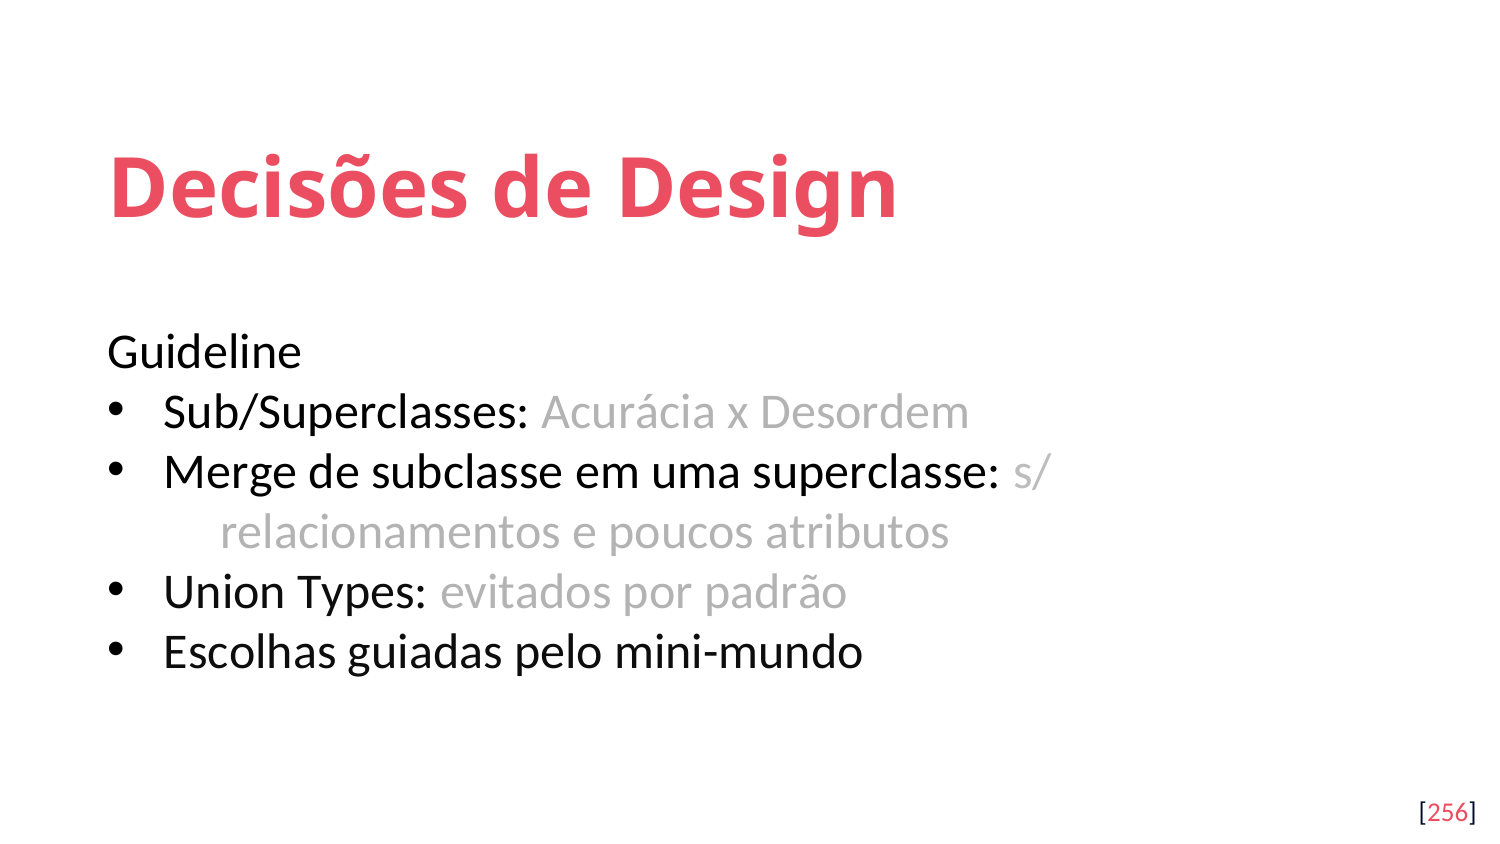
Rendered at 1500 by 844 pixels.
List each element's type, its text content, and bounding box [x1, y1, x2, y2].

slide_number [256] [1403, 779, 1494, 844]
text_box Decisões de Design [92, 104, 1408, 243]
text_box Guideline Sub/Superclasses: Acurácia x Desordem Merge de subclasse em uma superclasse: s/ relacionamentos e poucos atributos Union Types: evitados por padrão Escolhas guiadas pelo mini-mundo [92, 242, 1415, 755]
